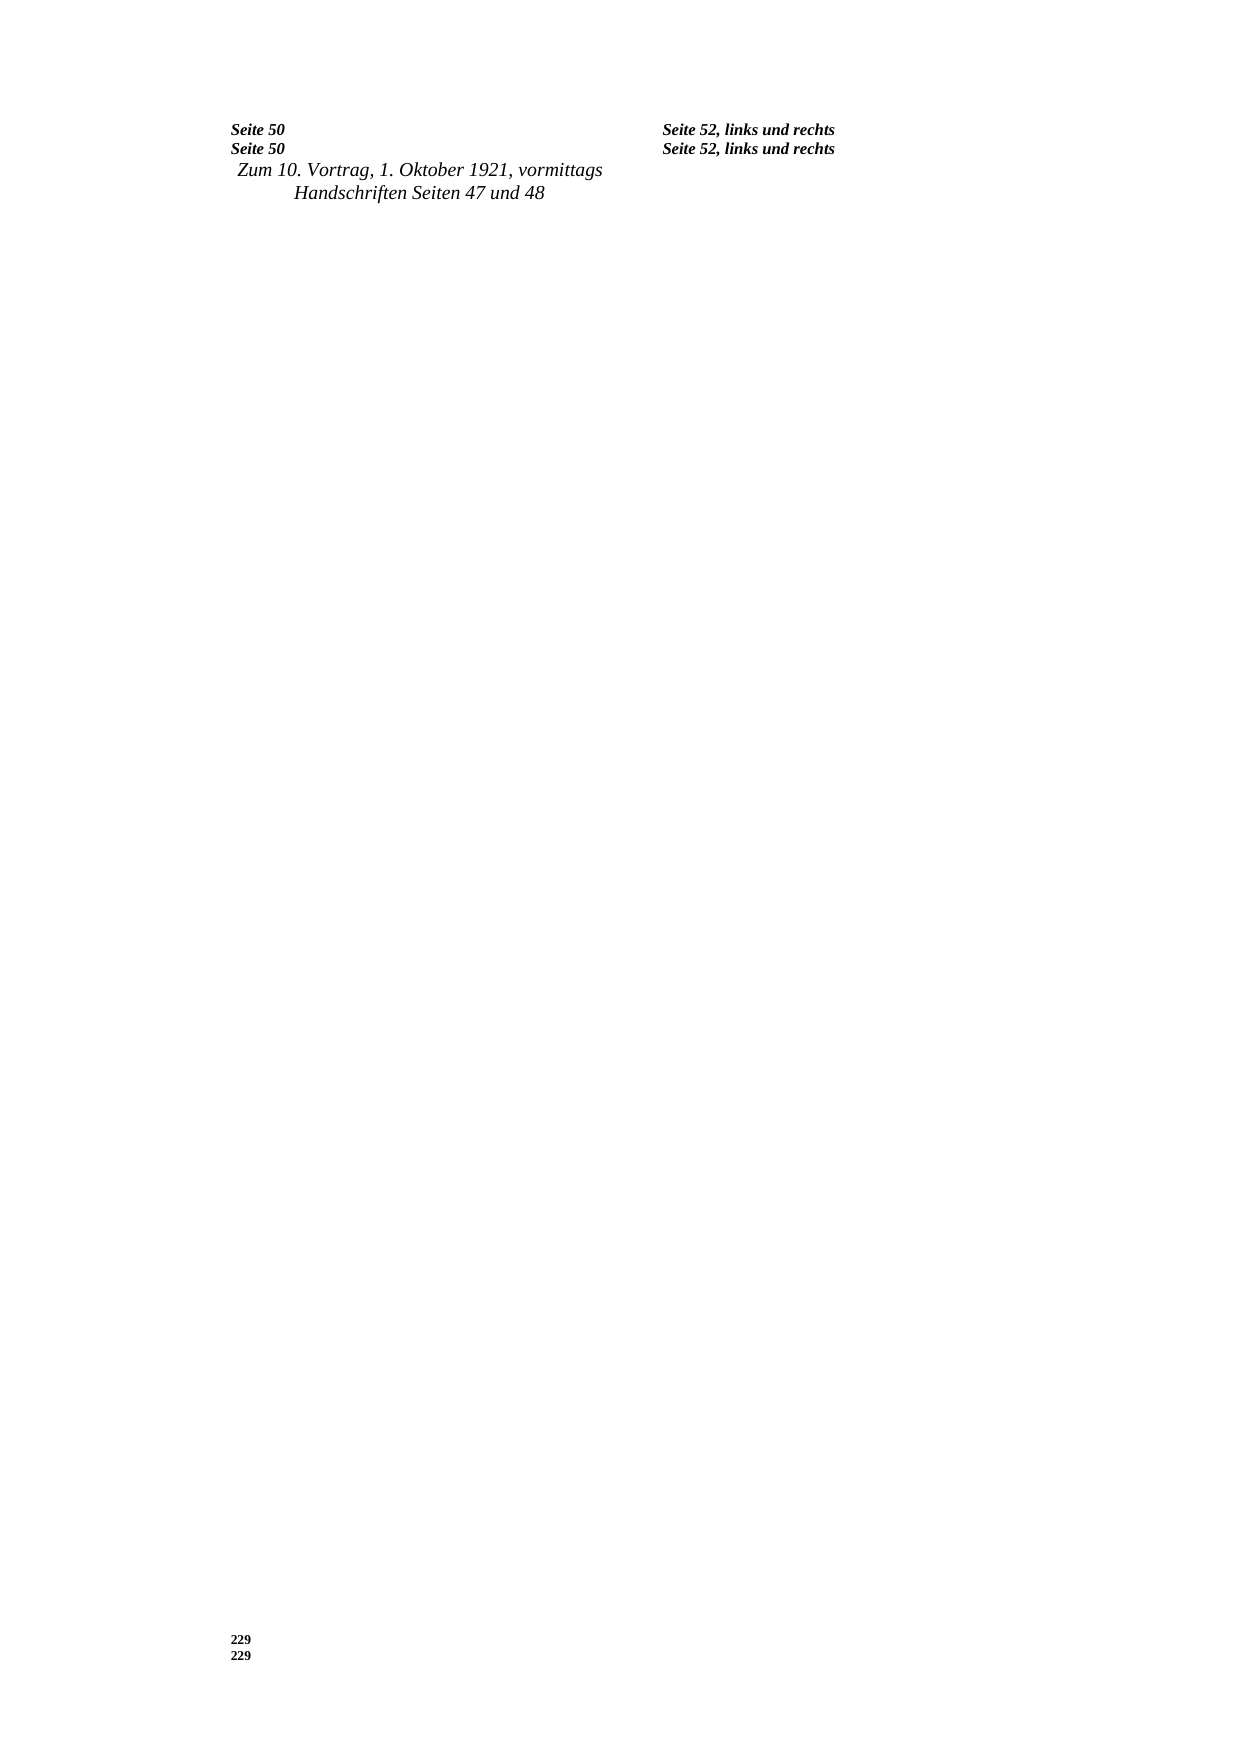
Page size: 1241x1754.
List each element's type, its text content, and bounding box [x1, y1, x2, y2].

text Zum 10. Vortrag, 1. Oktober 1921, vormittags Handschriften Seiten 47 und 48 [231, 158, 609, 204]
